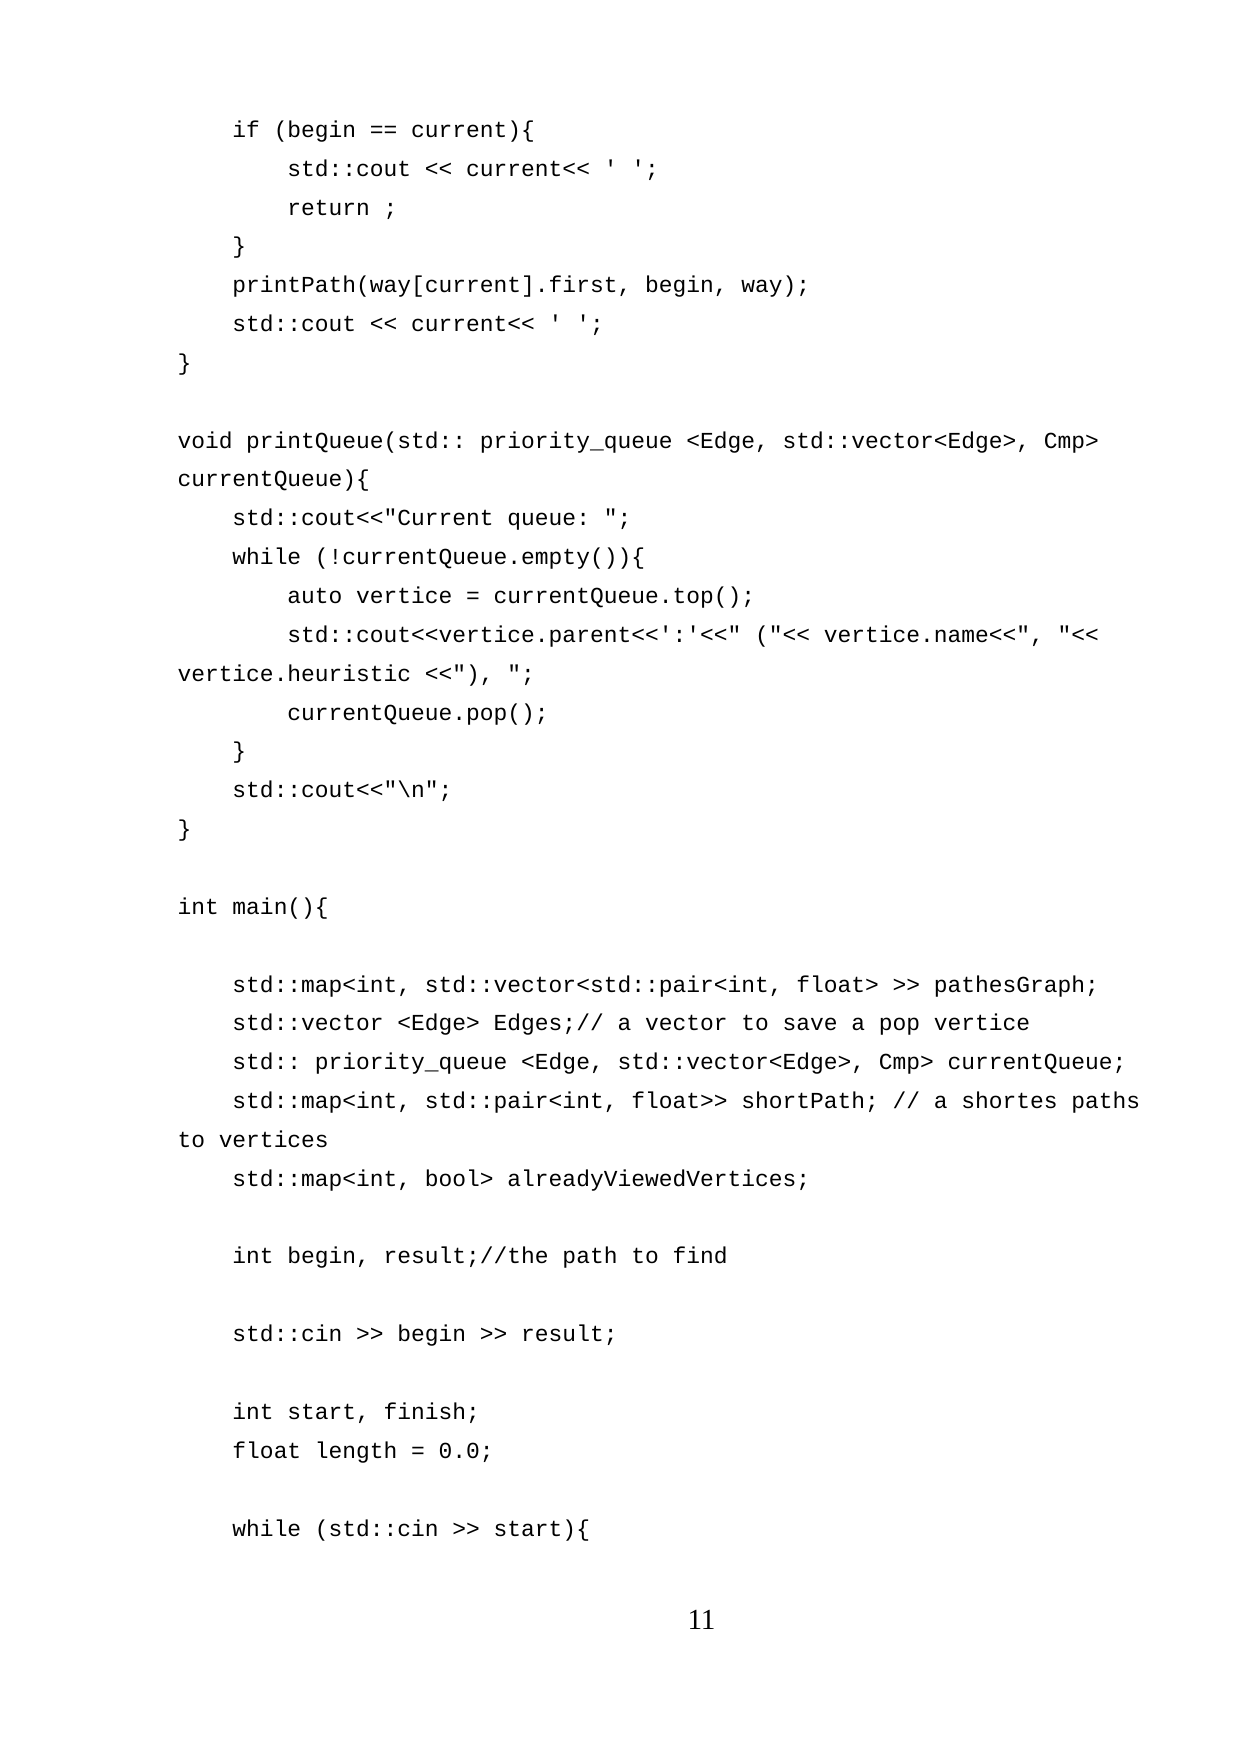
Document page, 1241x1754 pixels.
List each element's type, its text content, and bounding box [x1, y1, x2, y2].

text std:: priority_queue <Edge, std::vector<Edge>, Cmp> currentQueue; [177, 1051, 1152, 1077]
text std::map<int, std::vector<std::pair<int, float> >> pathesGraph; [177, 973, 1152, 999]
text std::cout<<vertice.parent<<':'<<" ("<< vertice.name<<", "<< vertice.heuristic <<"), "; [177, 623, 1152, 688]
text std::cout << current<< ' '; [177, 312, 1152, 338]
text void printQueue(std:: priority_queue <Edge, std::vector<Edge>, Cmp> currentQueue){ [177, 429, 1152, 494]
text std::cout << current<< ' '; [177, 157, 1152, 183]
text while (std::cin >> start){ [177, 1517, 1152, 1543]
text } [177, 817, 1152, 843]
text int main(){ [177, 895, 1152, 921]
text if (begin == current){ [177, 118, 1152, 144]
text int start, finish; [177, 1400, 1152, 1426]
text std::map<int, bool> alreadyViewedVertices; [177, 1167, 1152, 1193]
text std::cout<<"Current queue: "; [177, 507, 1152, 533]
text while (!currentQueue.empty()){ [177, 546, 1152, 571]
text } [177, 235, 1152, 261]
text std::map<int, std::pair<int, float>> shortPath; // a shortes paths to vertices [177, 1089, 1152, 1154]
text currentQueue.pop(); [177, 701, 1152, 727]
text std::cin >> begin >> result; [177, 1323, 1152, 1348]
text std::vector <Edge> Edges;// a vector to save a pop vertice [177, 1012, 1152, 1038]
text printPath(way[current].first, begin, way); [177, 273, 1152, 299]
text int begin, result;//the path to find [177, 1245, 1152, 1271]
text return ; [177, 196, 1152, 222]
text float length = 0.0; [177, 1439, 1152, 1465]
text } [177, 351, 1152, 377]
text std::cout<<"\n"; [177, 779, 1152, 804]
text auto vertice = currentQueue.top(); [177, 584, 1152, 610]
text } [177, 740, 1152, 766]
